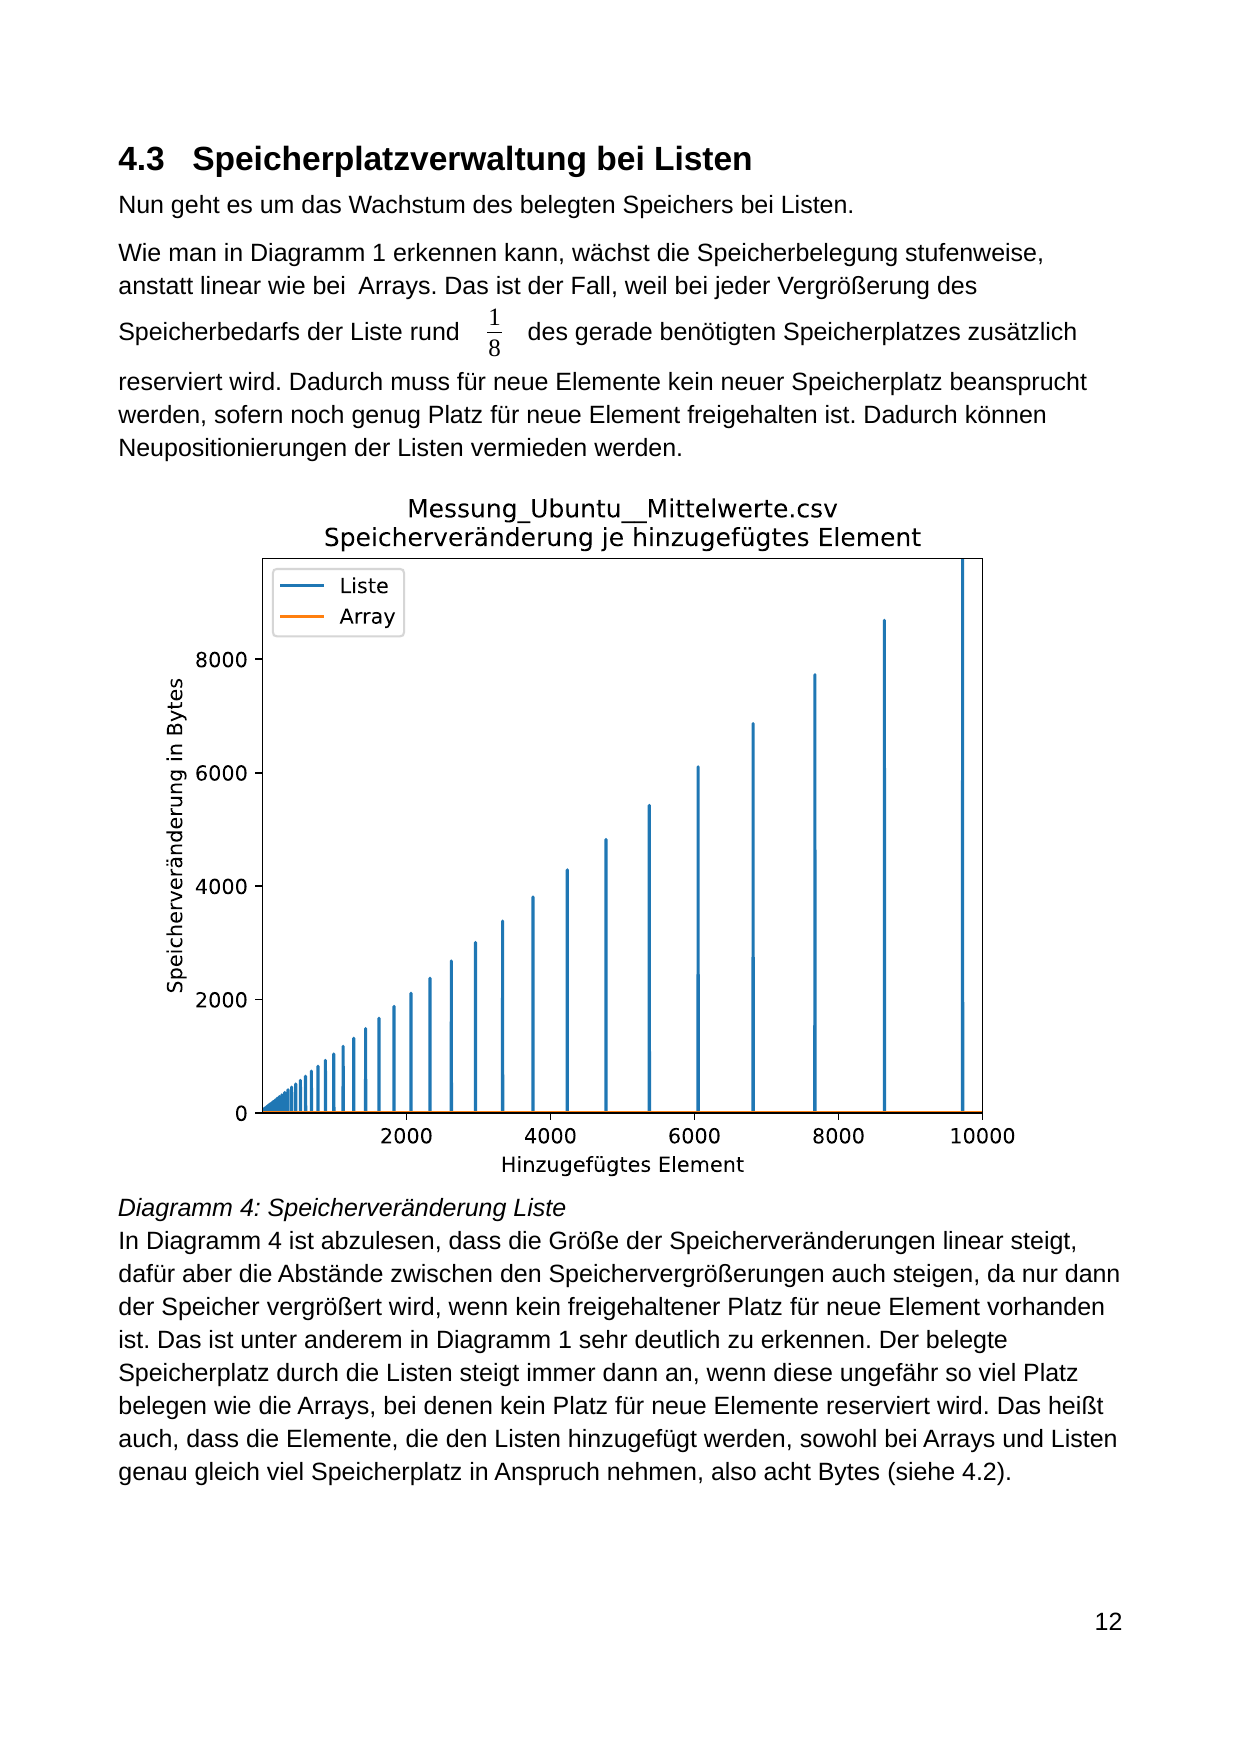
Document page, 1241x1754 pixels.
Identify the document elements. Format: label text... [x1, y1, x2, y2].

text Wie man in Diagramm 1 erkennen kann, wächst die Speicherbelegung stufenweise, anstatt linear wie bei Arrays. Das ist der Fall, weil bei jeder Vergrößerung des Speicherbedarfs der Liste rund des gerade benötigten Speicherplatzes zusätzlich reserviert wird. Dadurch muss für neue Elemente kein neuer Speicherplatz beansprucht werden, sofern noch genug Platz für neue Element freigehalten ist. Dadurch können Neupositionierungen der Listen vermieden werden. [118, 238, 1122, 462]
text Diagramm 4: Speicherveränderung Liste [118, 484, 1079, 1222]
text In Diagramm 4 ist abzulesen, dass die Größe der Speicherveränderungen linear steigt, dafür aber die Abstände zwischen den Speichervergrößerungen auch steigen, da nur dann der Speicher vergrößert wird, wenn kein freigehaltener Platz für neue Element vorhanden ist. Das ist unter anderem in Diagramm 1 sehr deutlich zu erkennen. Der belegte Speicherplatz durch die Listen steigt immer dann an, wenn diese ungefähr so viel Platz belegen wie die Arrays, bei denen kein Platz für neue Elemente reserviert wird. Das heißt auch, dass die Elemente, die den Listen hinzugefügt werden, sowohl bei Arrays und Listen genau gleich viel Speicherplatz in Anspruch nehmen, also acht Bytes (siehe 4.2). [118, 481, 1122, 1486]
subtitle 4.3 Speicherplatzverwaltung bei Listen [118, 139, 1122, 178]
text Nun geht es um das Wachstum des belegten Speichers bei Listen. [118, 190, 1122, 219]
